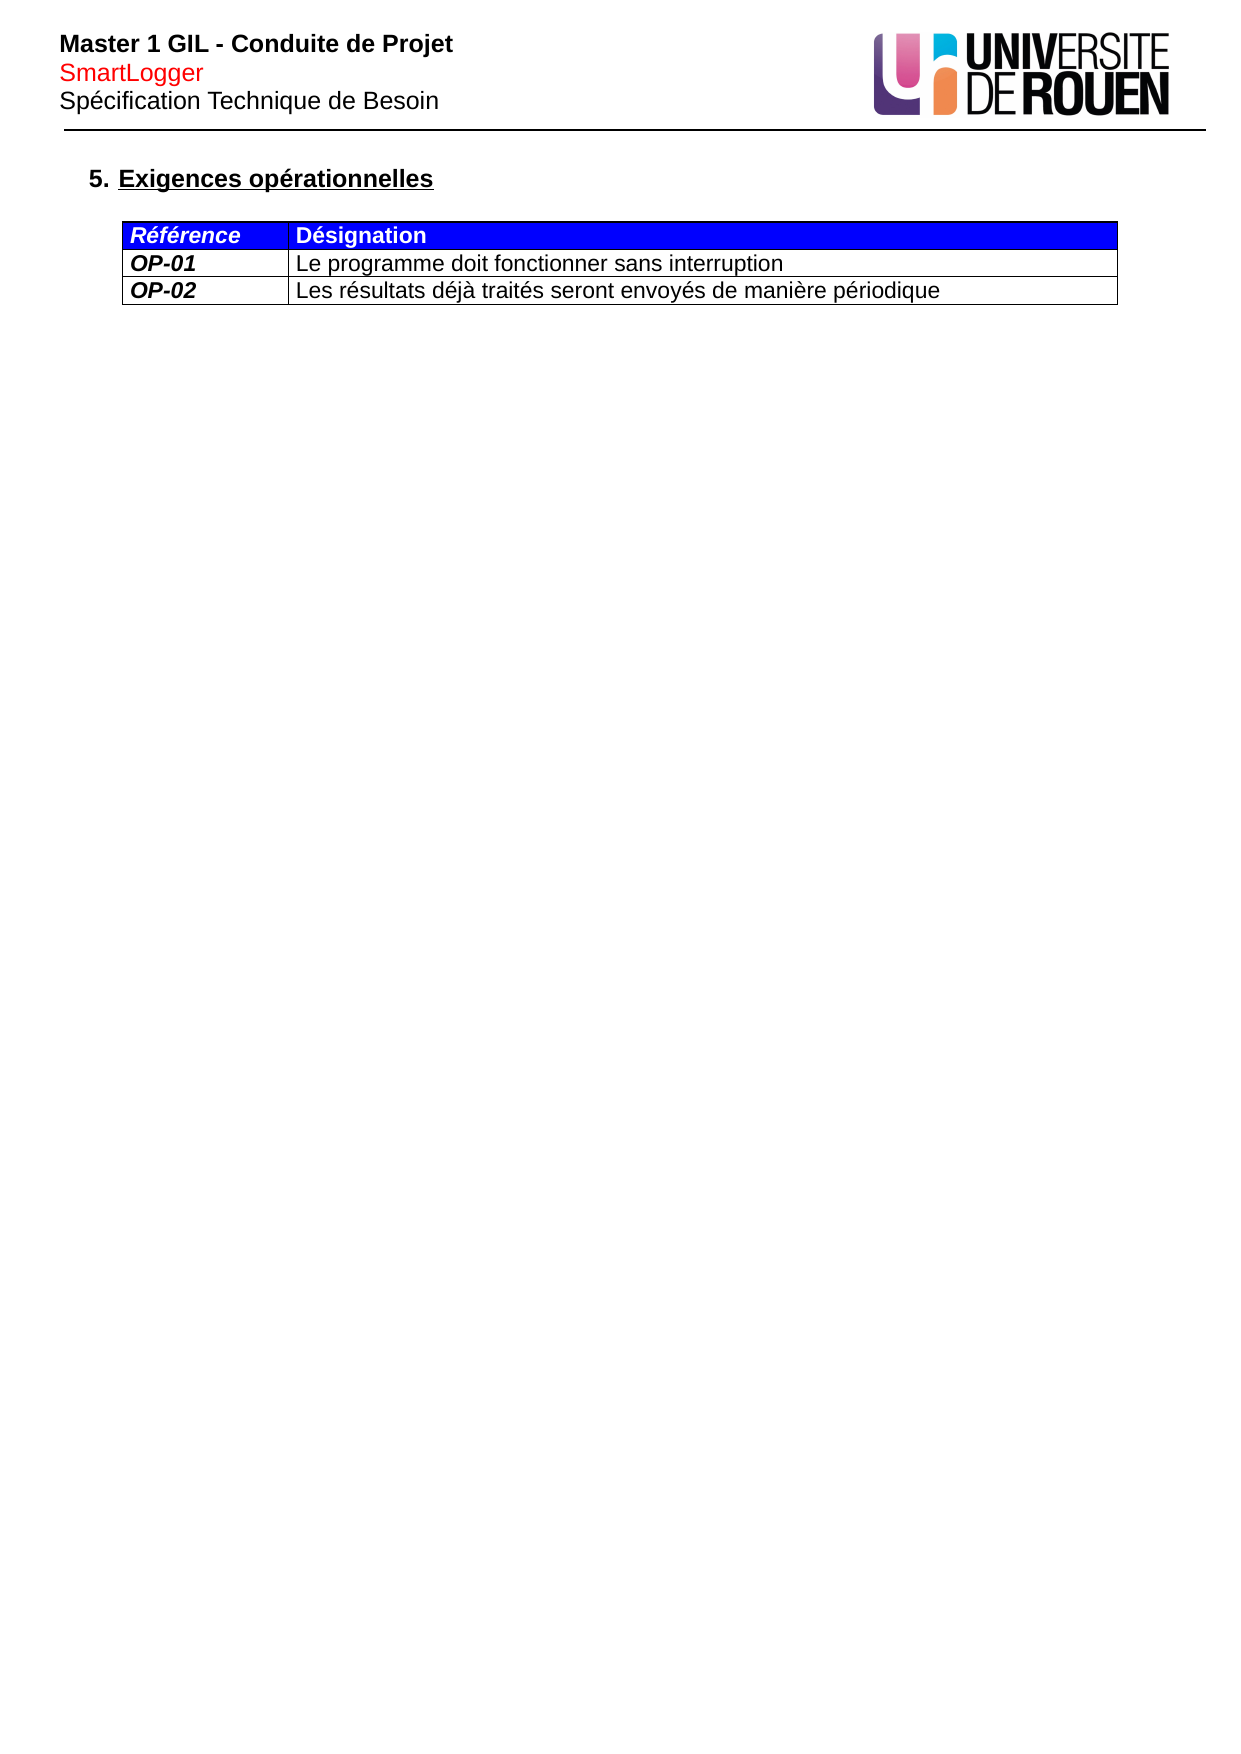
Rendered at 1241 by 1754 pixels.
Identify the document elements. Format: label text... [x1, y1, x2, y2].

table_cell OP-01 [123, 250, 288, 276]
table_cell Le programme doit fonctionner sans interruption [289, 250, 1117, 276]
subtitle Exigences opérationnelles [89, 164, 1181, 193]
table_header Désignation [289, 223, 1117, 249]
table_cell OP-02 [123, 277, 288, 304]
picture [872, 32, 1170, 118]
table_header Référence [123, 223, 288, 249]
table_cell Les résultats déjà traités seront envoyés de manière périodique [289, 277, 1117, 304]
